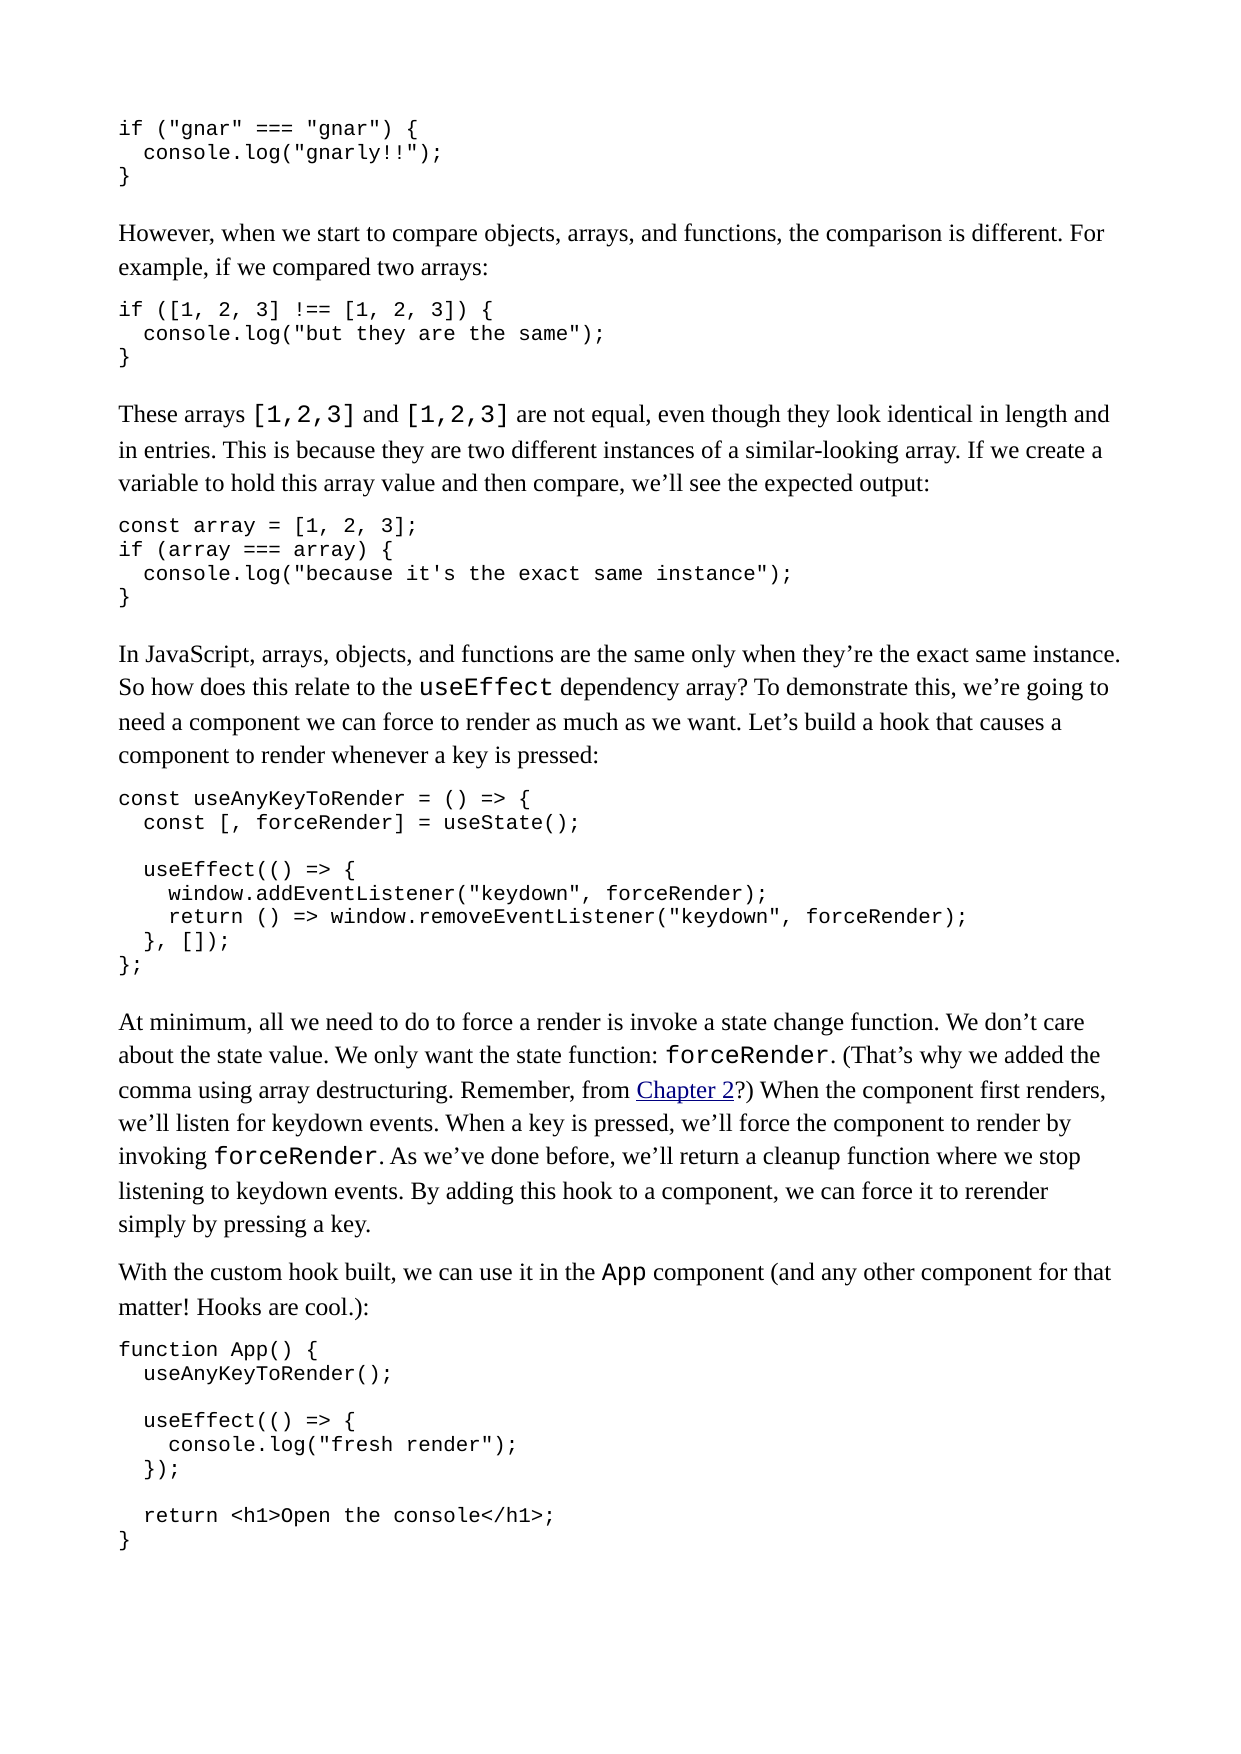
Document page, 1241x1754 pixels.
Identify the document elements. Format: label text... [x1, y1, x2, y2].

text } [118, 1528, 1122, 1552]
text useEffect(() => { [118, 859, 1122, 883]
text console.log("because it's the exact same instance"); [118, 563, 1122, 586]
text console.log("but they are the same"); [118, 323, 1122, 346]
text if ([1, 2, 3] !== [1, 2, 3]) { [118, 299, 1122, 323]
text These arrays [1,2,3] and [1,2,3] are not equal, even though they look identical in length and in entries. This is because they are two different instances of a similar-looking array. If we create a variable to hold this array value and then compare, we’ll see the expected output: [118, 399, 1122, 496]
text }; [118, 954, 1122, 977]
text }, []); [118, 930, 1122, 954]
text With the custom hook built, we can use it in the App component (and any other component for that matter! Hooks are cool.): [118, 1257, 1122, 1321]
text const [, forceRender] = useState(); [118, 812, 1122, 835]
text const useAnyKeyToRender = () => { [118, 788, 1122, 812]
text }); [118, 1458, 1122, 1481]
text console.log("fresh render"); [118, 1434, 1122, 1458]
text if (array === array) { [118, 539, 1122, 563]
text useAnyKeyToRender(); [118, 1363, 1122, 1387]
text function App() { [118, 1339, 1122, 1363]
text } [118, 586, 1122, 610]
text if ("gnar" === "gnar") { [118, 118, 1122, 142]
text console.log("gnarly!!"); [118, 142, 1122, 165]
text } [118, 165, 1122, 189]
text useEffect(() => { [118, 1410, 1122, 1434]
text } [118, 346, 1122, 370]
text return <h1>Open the console</h1>; [118, 1505, 1122, 1528]
text In JavaScript, arrays, objects, and functions are the same only when they’re the exact same instance. So how does this relate to the useEffect dependency array? To demonstrate this, we’re going to need a component we can force to render as much as we want. Let’s build a hook that causes a component to render whenever a key is pressed: [118, 639, 1122, 769]
text return () => window.removeEventListener("keydown", forceRender); [118, 906, 1122, 930]
text const array = [1, 2, 3]; [118, 515, 1122, 539]
text At minimum, all we need to do to force a render is invoke a state change function. We don’t care about the state value. We only want the state function: forceRender. (That’s why we added the comma using array destructuring. Remember, from Chapter 2?) When the component first renders, we’ll listen for keydown events. When a key is pressed, we’ll force the component to render by invoking forceRender. As we’ve done before, we’ll return a cleanup function where we stop listening to keydown events. By adding this hook to a component, we can force it to rerender simply by pressing a key. [118, 1007, 1122, 1238]
text window.addEventListener("keydown", forceRender); [118, 883, 1122, 906]
text However, when we start to compare objects, arrays, and functions, the comparison is different. For example, if we compared two arrays: [118, 218, 1122, 280]
